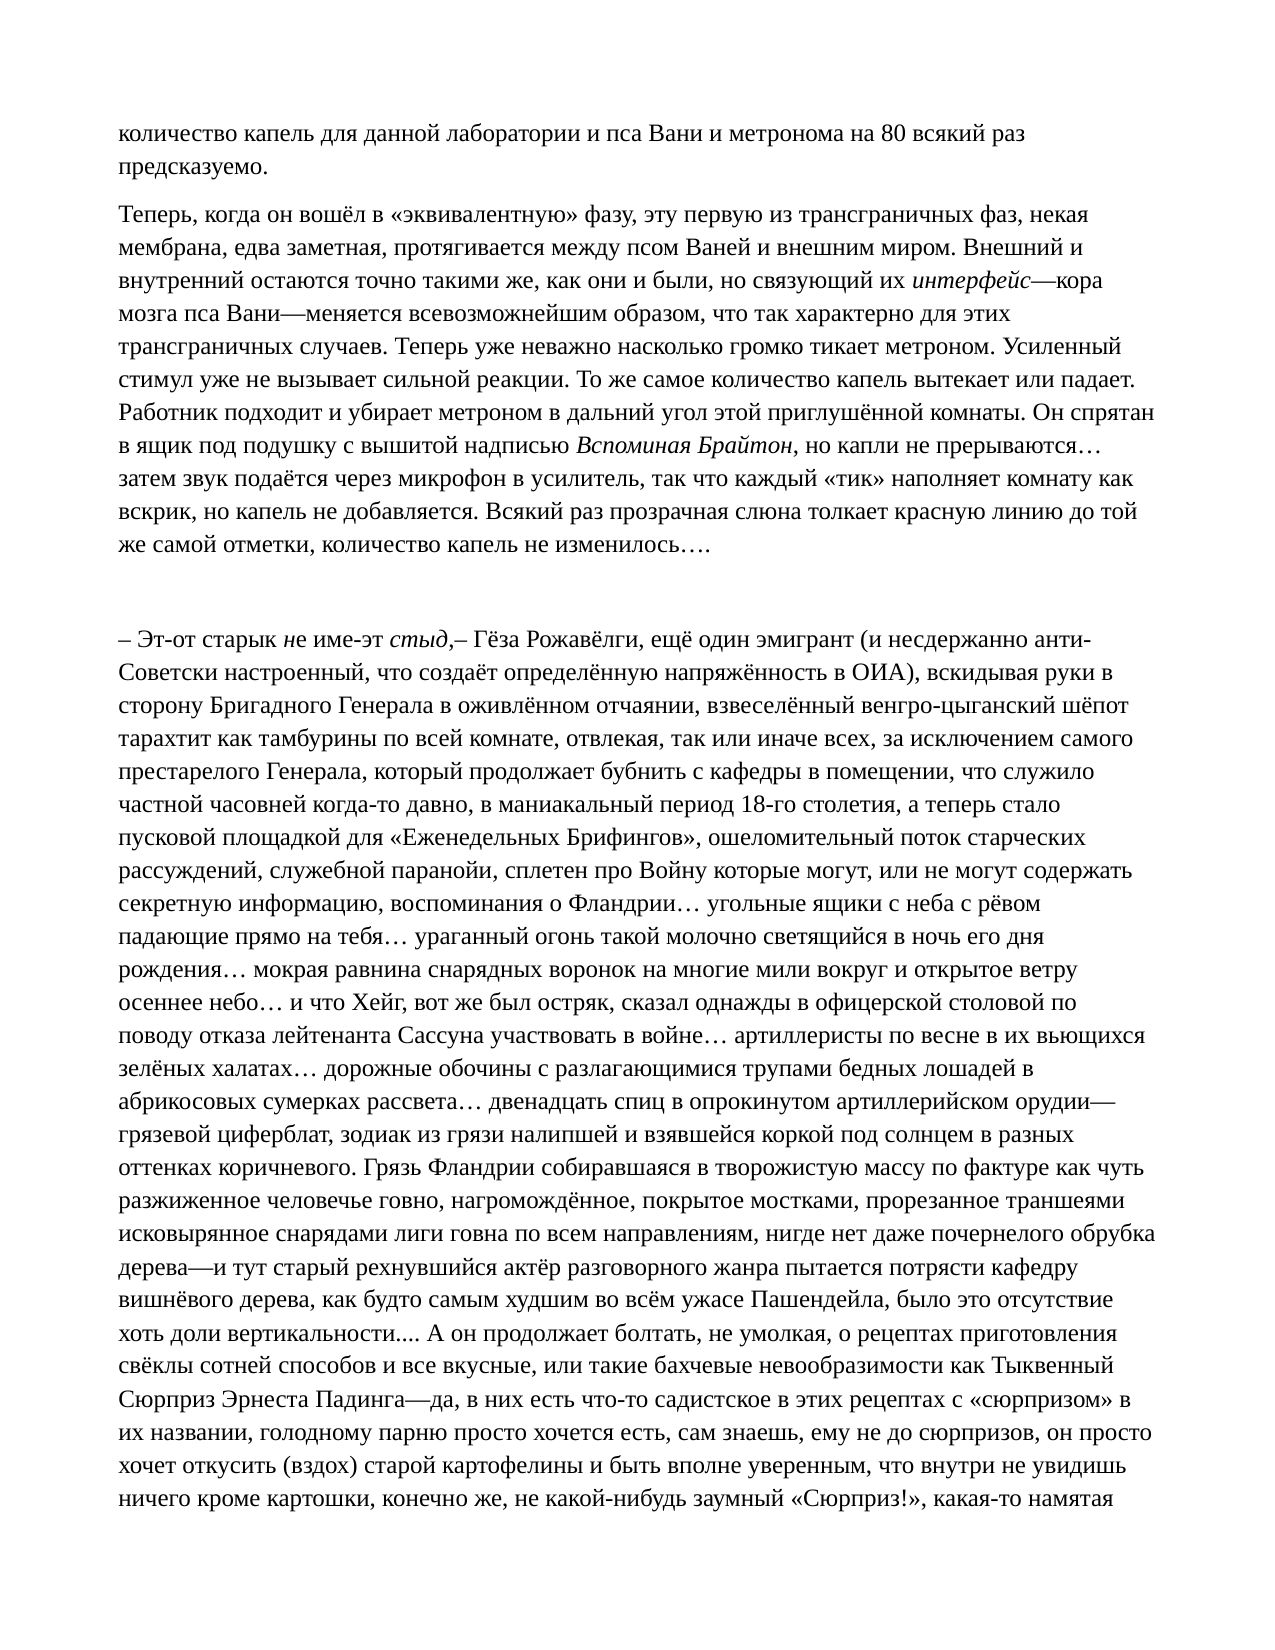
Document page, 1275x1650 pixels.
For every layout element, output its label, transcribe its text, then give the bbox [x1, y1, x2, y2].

text – Эт-от старык не име-эт стыд,– Гёза Рожавёлги, ещё один эмигрант (и несдержанно анти-Советски настроенный, что создаёт определённую напряжённость в ОИА), вскидывая руки в сторону Бригадного Генерала в оживлённом отчаянии, взвеселённый венгро-цыганский шёпот тарахтит как тамбурины по всей комнате, отвлекая, так или иначе всех, за исключением самого престарелого Генерала, который продолжает бубнить с кафедры в помещении, что служило частной часовней когда-то давно, в маниакальный период 18-го столетия, а теперь стало пусковой площадкой для «Еженедельных Брифингов», ошеломительный поток старческих рассуждений, служебной паранойи, сплетен про Войну которые могут, или не могут содержать секретную информацию, воспоминания о Фландрии… угольные ящики с неба с рёвом падающие прямо на тебя… ураганный огонь такой молочно светящийся в ночь его дня рождения… мокрая равнина снарядных воронок на многие мили вокруг и открытое ветру осеннее небо… и что Хейг, вот же был остряк, сказал однажды в офицерской столовой по поводу отказа лейтенанта Сассуна участвовать в войне… артиллеристы по весне в их вьющихся зелёных халатах… дорожные обочины с разлагающимися трупами бедных лошадей в абрикосовых сумерках рассвета… двенадцать спиц в опрокинутом артиллерийском орудии—грязевой циферблат, зодиак из грязи налипшей и взявшейся коркой под солнцем в разных оттенках коричневого. Грязь Фландрии собиравшаяся в творожистую массу по фактуре как чуть разжиженное человечье говно, нагромождённое, покрытое мостками, прорезанное траншеями исковырянное снарядами лиги говна по всем направлениям, нигде нет даже почернелого обрубка дерева—и тут старый рехнувшийся актёр разговорного жанра пытается потрясти кафедру вишнёвого дерева, как будто самым худшим во всём ужасе Пашендейла, было это отсутствие хоть доли вертикальности.... А он продолжает болтать, не умолкая, о рецептах приготовления свёклы сотней способов и все вкусные, или такие бахчевые невообразимости как Тыквенный Сюрприз Эрнеста Падинга—да, в них есть что-то садистское в этих рецептах с «сюрпризом» в их названии, голодному парню просто хочется есть, сам знаешь, ему не до сюрпризов, он просто хочет откусить (вздох) старой картофелины и быть вполне уверенным, что внутри не увидишь ничего кроме картошки, конечно же, не какой-нибудь заумный «Сюрприз!», какая-то намятая [118, 624, 1157, 1511]
text количество капель для данной лаборатории и пса Вани и метронома на 80 всякий раз предсказуемо. [118, 118, 1157, 180]
text Теперь, когда он вошёл в «эквивалентную» фазу, эту первую из трансграничных фаз, некая мембрана, едва заметная, протягивается между псом Ваней и внешним миром. Внешний и внутренний остаются точно такими же, как они и были, но связующий их интерфейс—кора мозга пса Вани—меняется всевозможнейшим образом, что так характерно для этих трансграничных случаев. Теперь уже неважно насколько громко тикает метроном. Усиленный стимул уже не вызывает сильной реакции. То же самое количество капель вытекает или падает. Работник подходит и убирает метроном в дальний угол этой приглушённой комнаты. Он спрятан в ящик под подушку с вышитой надписью Вспоминая Брайтон, но капли не прерываются… затем звук подаётся через микрофон в усилитель, так что каждый «тик» наполняет комнату как вскрик, но капель не добавляется. Всякий раз прозрачная слюна толкает красную линию до той же самой отметки, количество капель не изменилось…. [118, 199, 1157, 558]
